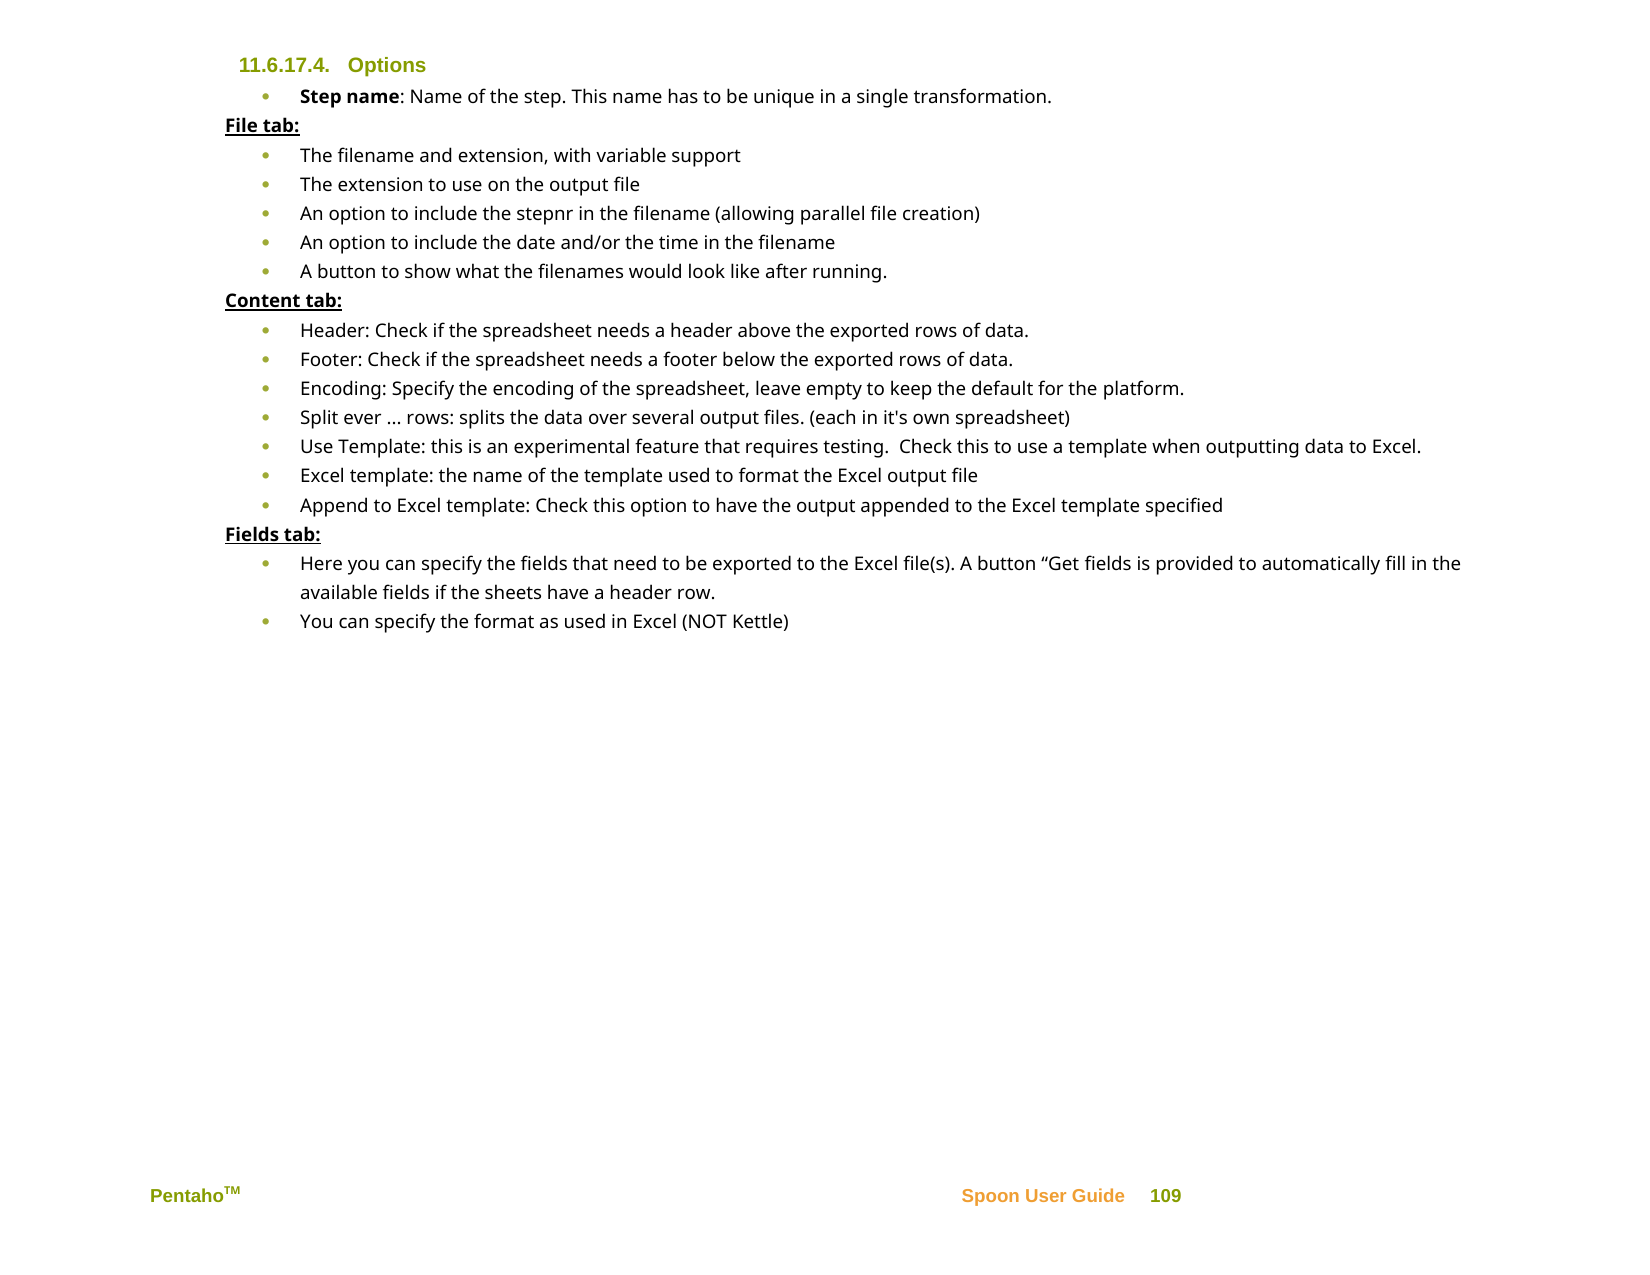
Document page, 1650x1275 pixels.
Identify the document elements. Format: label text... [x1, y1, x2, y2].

list Footer: Check if the spreadsheet needs a footer below the exported rows of data. [262, 343, 1500, 372]
list Here you can specify the fields that need to be exported to the Excel file(s). A button “Get fields is provided to automatically fill in the available fields if the sheets have a header row. [262, 547, 1500, 605]
list Encoding: Specify the encoding of the spreadsheet, leave empty to keep the default for the platform. [262, 372, 1500, 401]
list The extension to use on the output file [262, 168, 1500, 197]
list Use Template: this is an experimental feature that requires testing. Check this to use a template when outputting data to Excel. [262, 430, 1500, 459]
text Content tab: [225, 284, 1500, 314]
list A button to show what the filenames would look like after running. [262, 255, 1500, 284]
list The filename and extension, with variable support [262, 139, 1500, 168]
text File tab: [225, 109, 1500, 139]
list Step name: Name of the step. This name has to be unique in a single transformation. [262, 80, 1500, 109]
text Fields tab: [225, 518, 1500, 547]
list An option to include the date and/or the time in the filename [262, 226, 1500, 255]
list Header: Check if the spreadsheet needs a header above the exported rows of data. [262, 314, 1500, 343]
list An option to include the stepnr in the filename (allowing parallel file creation) [262, 197, 1500, 226]
list Append to Excel template: Check this option to have the output appended to the Excel template specified [262, 489, 1500, 518]
list You can specify the format as used in Excel (NOT Kettle) [262, 605, 1500, 634]
subtitle Options [239, 45, 1500, 80]
list Split ever ... rows: splits the data over several output files. (each in it's own spreadsheet) [262, 401, 1500, 430]
list Excel template: the name of the template used to format the Excel output file [262, 459, 1500, 489]
